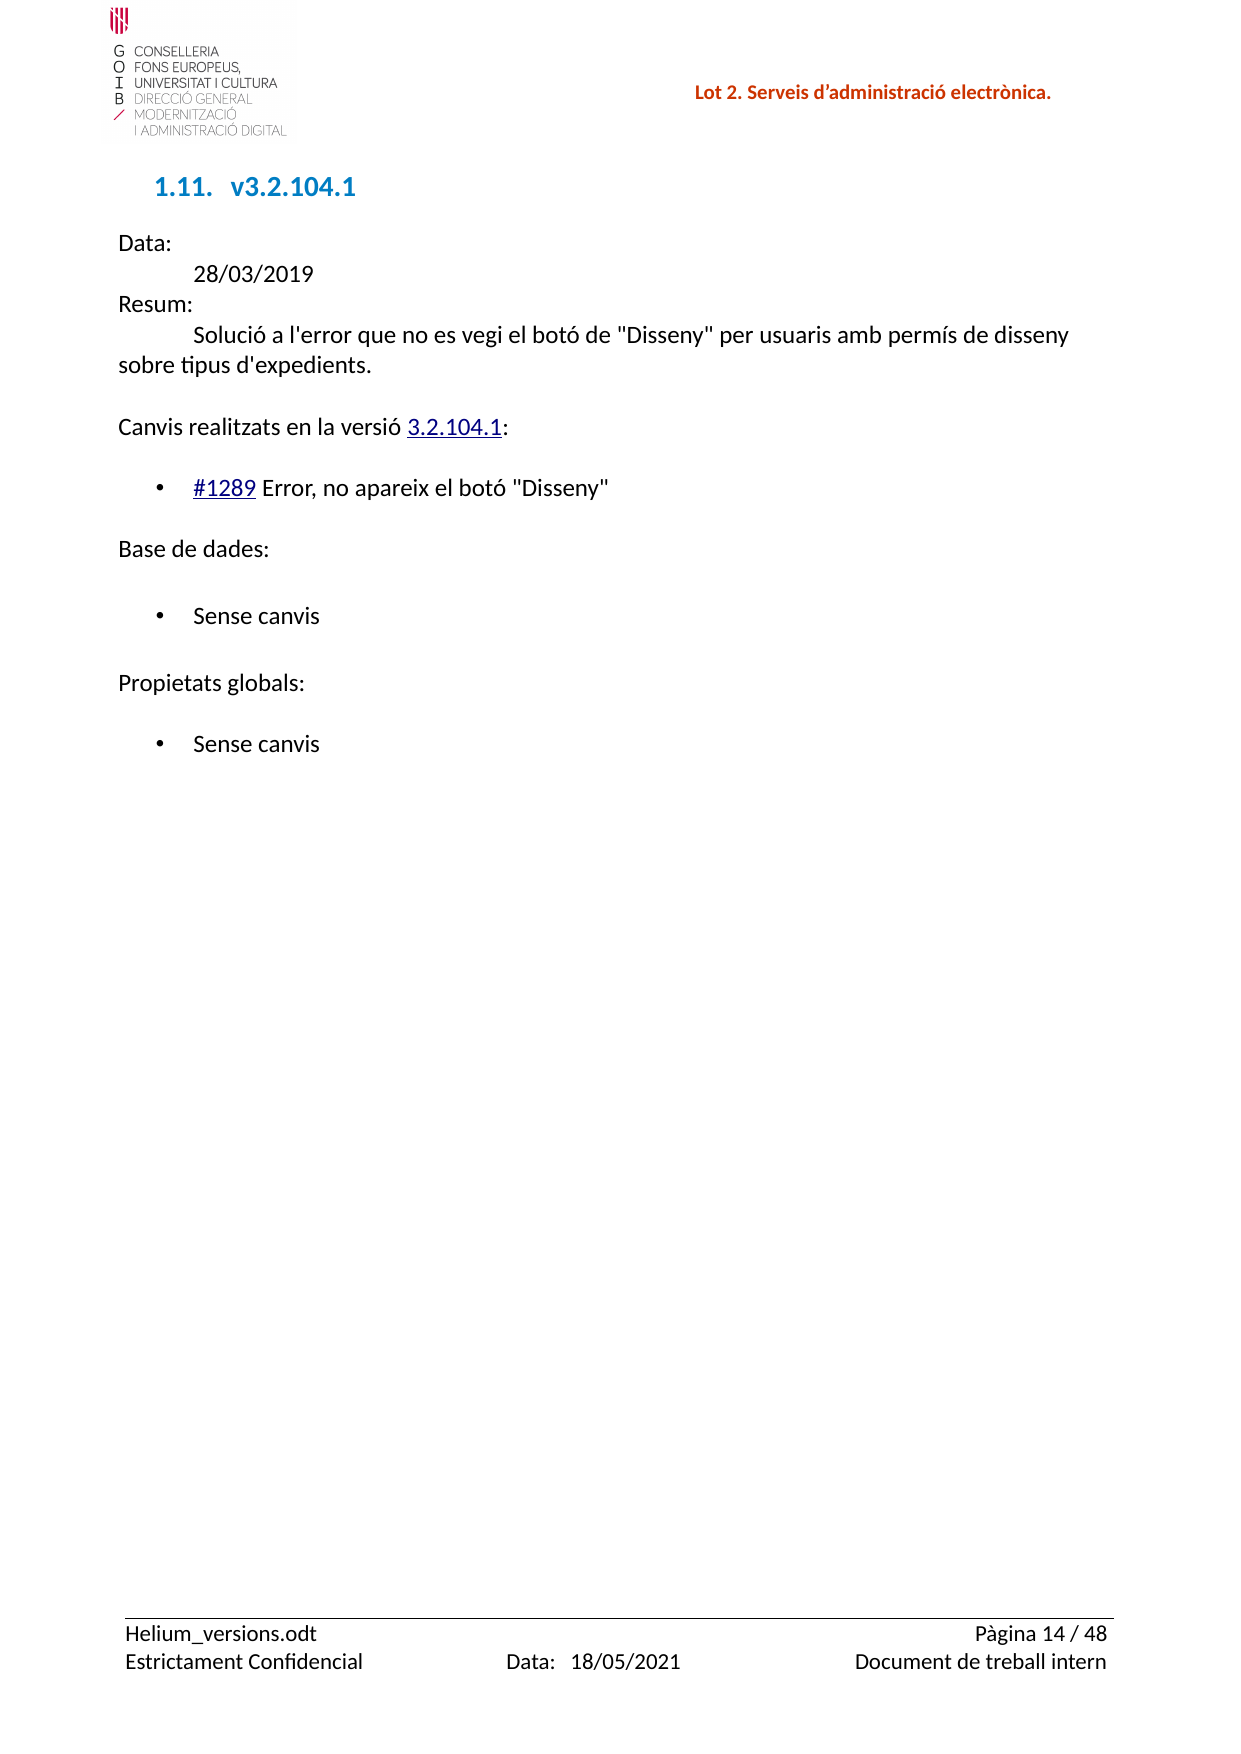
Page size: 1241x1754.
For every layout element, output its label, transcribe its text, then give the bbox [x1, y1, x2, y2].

text Propietats globals: [118, 667, 1122, 697]
text 28/03/2019 [118, 258, 1122, 289]
text Solució a l'error que no es vegi el botó de "Disseny" per usuaris amb permís de disseny sobre tipus d'expedients. [118, 319, 1122, 380]
list Sense canvis [156, 600, 1122, 630]
text Canvis realitzats en la versió 3.2.104.1: [118, 411, 1122, 441]
text Base de dades: [118, 533, 1122, 563]
list #1289 Error, no apareix el botó "Disseny" [156, 472, 1122, 502]
subtitle v3.2.104.1 [153, 168, 1122, 204]
text Resum: [118, 289, 1122, 319]
list Sense canvis [156, 728, 1122, 758]
text Data: [118, 228, 1122, 258]
picture [100, 0, 297, 144]
